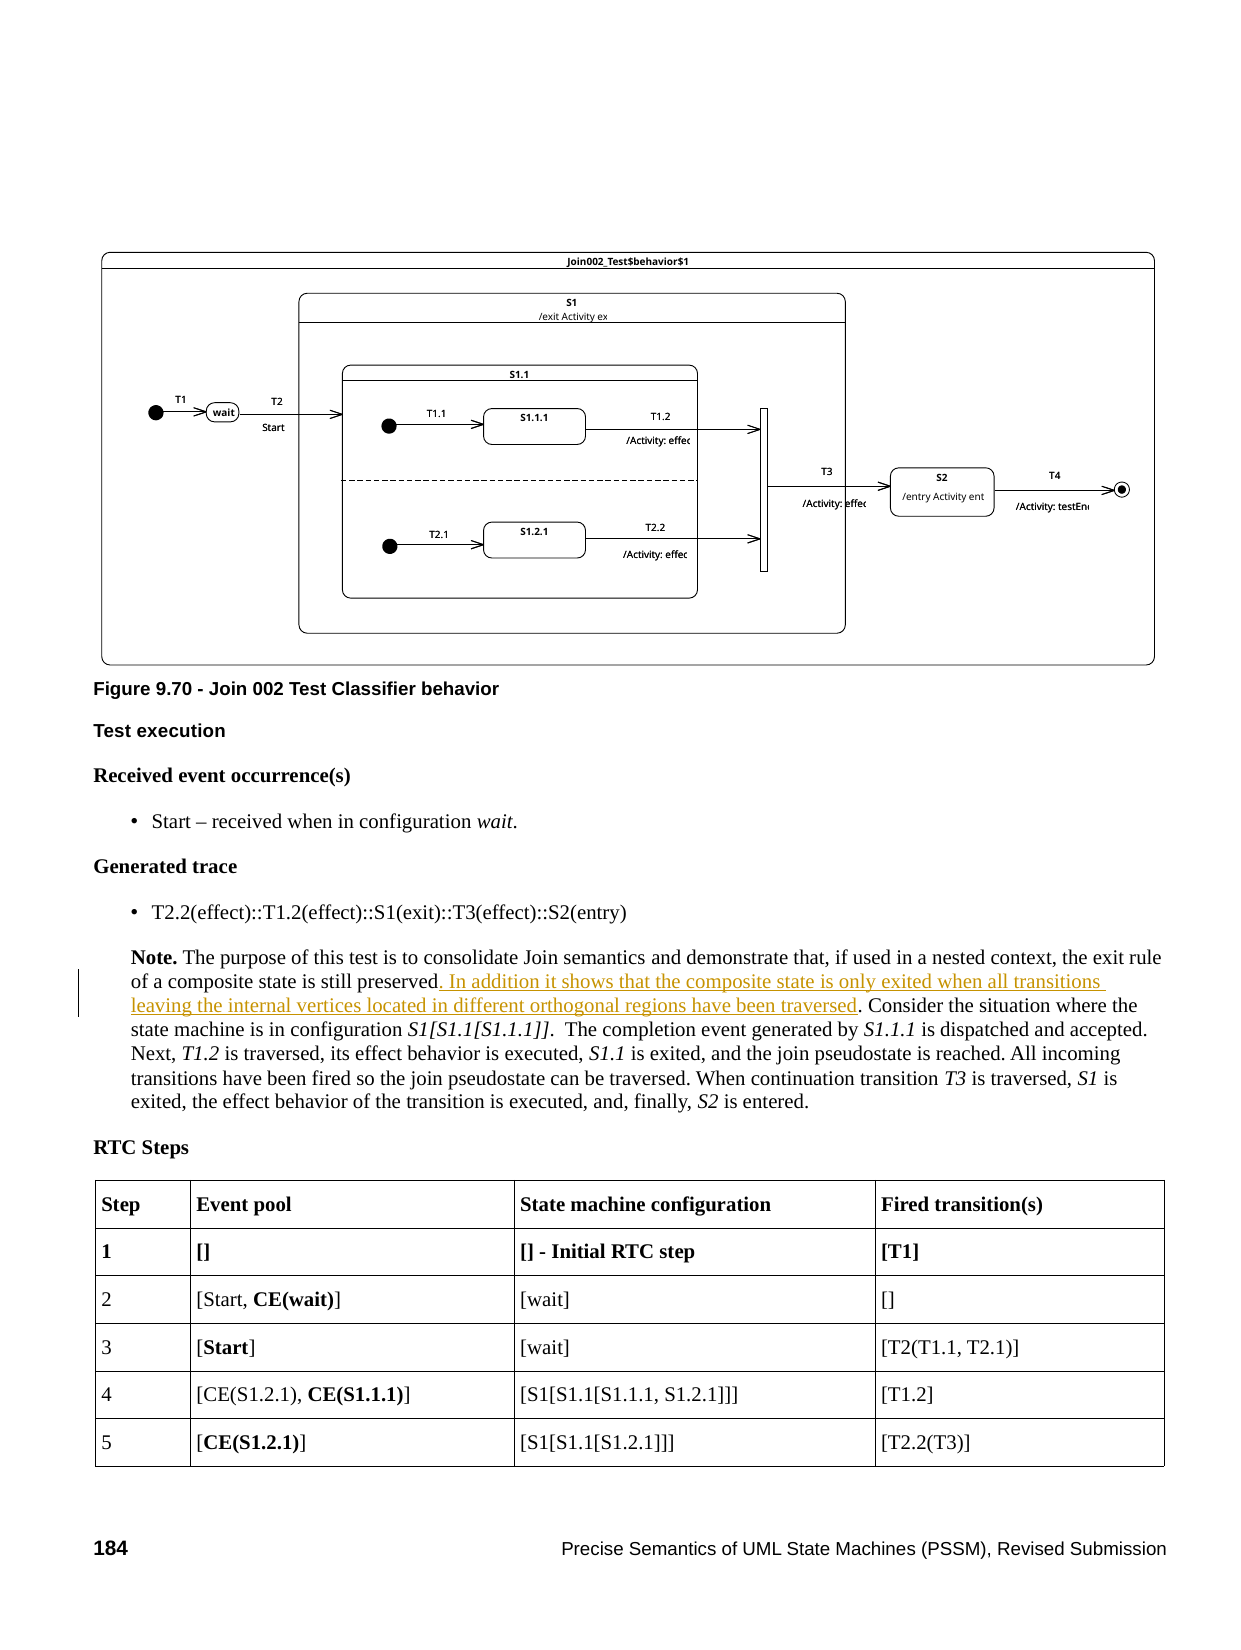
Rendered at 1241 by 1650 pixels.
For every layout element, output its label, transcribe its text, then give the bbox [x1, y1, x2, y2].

table_header Step [96, 1181, 190, 1227]
text RTC Steps [93, 1134, 1164, 1159]
table_cell [] - Initial RTC step [515, 1229, 875, 1275]
table_cell [Start] [191, 1324, 514, 1371]
table_cell [CE(S1.2.1)] [191, 1419, 514, 1466]
table_header Fired transition(s) [876, 1181, 1164, 1227]
table_cell [Start, CE(wait)] [191, 1276, 514, 1323]
table_cell [] [191, 1229, 514, 1275]
text Figure 9.70 - Join 002 Test Classifier behavior [93, 243, 1164, 699]
table_cell [T2(T1.1, T2.1)] [876, 1324, 1164, 1371]
table_cell 2 [96, 1276, 190, 1323]
list T2.2(effect)::T1.2(effect)::S1(exit)::T3(effect)::S2(entry) [131, 899, 1164, 924]
table_cell [S1[S1.1[S1.1.1, S1.2.1]]] [515, 1372, 875, 1418]
table_cell [T2.2(T3)] [876, 1419, 1164, 1466]
list Start – received when in configuration wait. [131, 808, 1164, 833]
table_cell [T1] [876, 1229, 1164, 1275]
subtitle [93, 231, 1164, 243]
table_cell 1 [96, 1229, 190, 1275]
table_cell [CE(S1.2.1), CE(S1.1.1)] [191, 1372, 514, 1418]
text Note. The purpose of this test is to consolidate Join semantics and demonstrate that, if used in a nested context, the exit rule of a composite state is still preserved. In addition it shows that the composite state is only exited when all transitions leaving the internal vertices located in different orthogonal regions have been traversed. Consider the situation where the state machine is in configuration S1[S1.1[S1.1.1]]. The completion event generated by S1.1.1 is dispatched and accepted. Next, T1.2 is traversed, its effect behavior is executed, S1.1 is exited, and the join pseudostate is reached. All incoming transitions have been fired so the join pseudostate can be traversed. When continuation transition T3 is traversed, S1 is exited, the effect behavior of the transition is executed, and, finally, S2 is entered. [131, 945, 1164, 1113]
text Generated trace [93, 854, 1164, 878]
table_cell 5 [96, 1419, 190, 1466]
table_cell [wait] [515, 1276, 875, 1323]
table_cell 3 [96, 1324, 190, 1371]
subtitle Test execution [93, 699, 1164, 742]
table_header Event pool [191, 1181, 514, 1227]
table_cell 4 [96, 1372, 190, 1418]
table_header State machine configuration [515, 1181, 875, 1227]
table_cell [] [876, 1276, 1164, 1323]
table_cell [S1[S1.1[S1.2.1]]] [515, 1419, 875, 1466]
table_cell [T1.2] [876, 1372, 1164, 1418]
table_cell [wait] [515, 1324, 875, 1371]
text Received event occurrence(s) [93, 763, 1164, 787]
